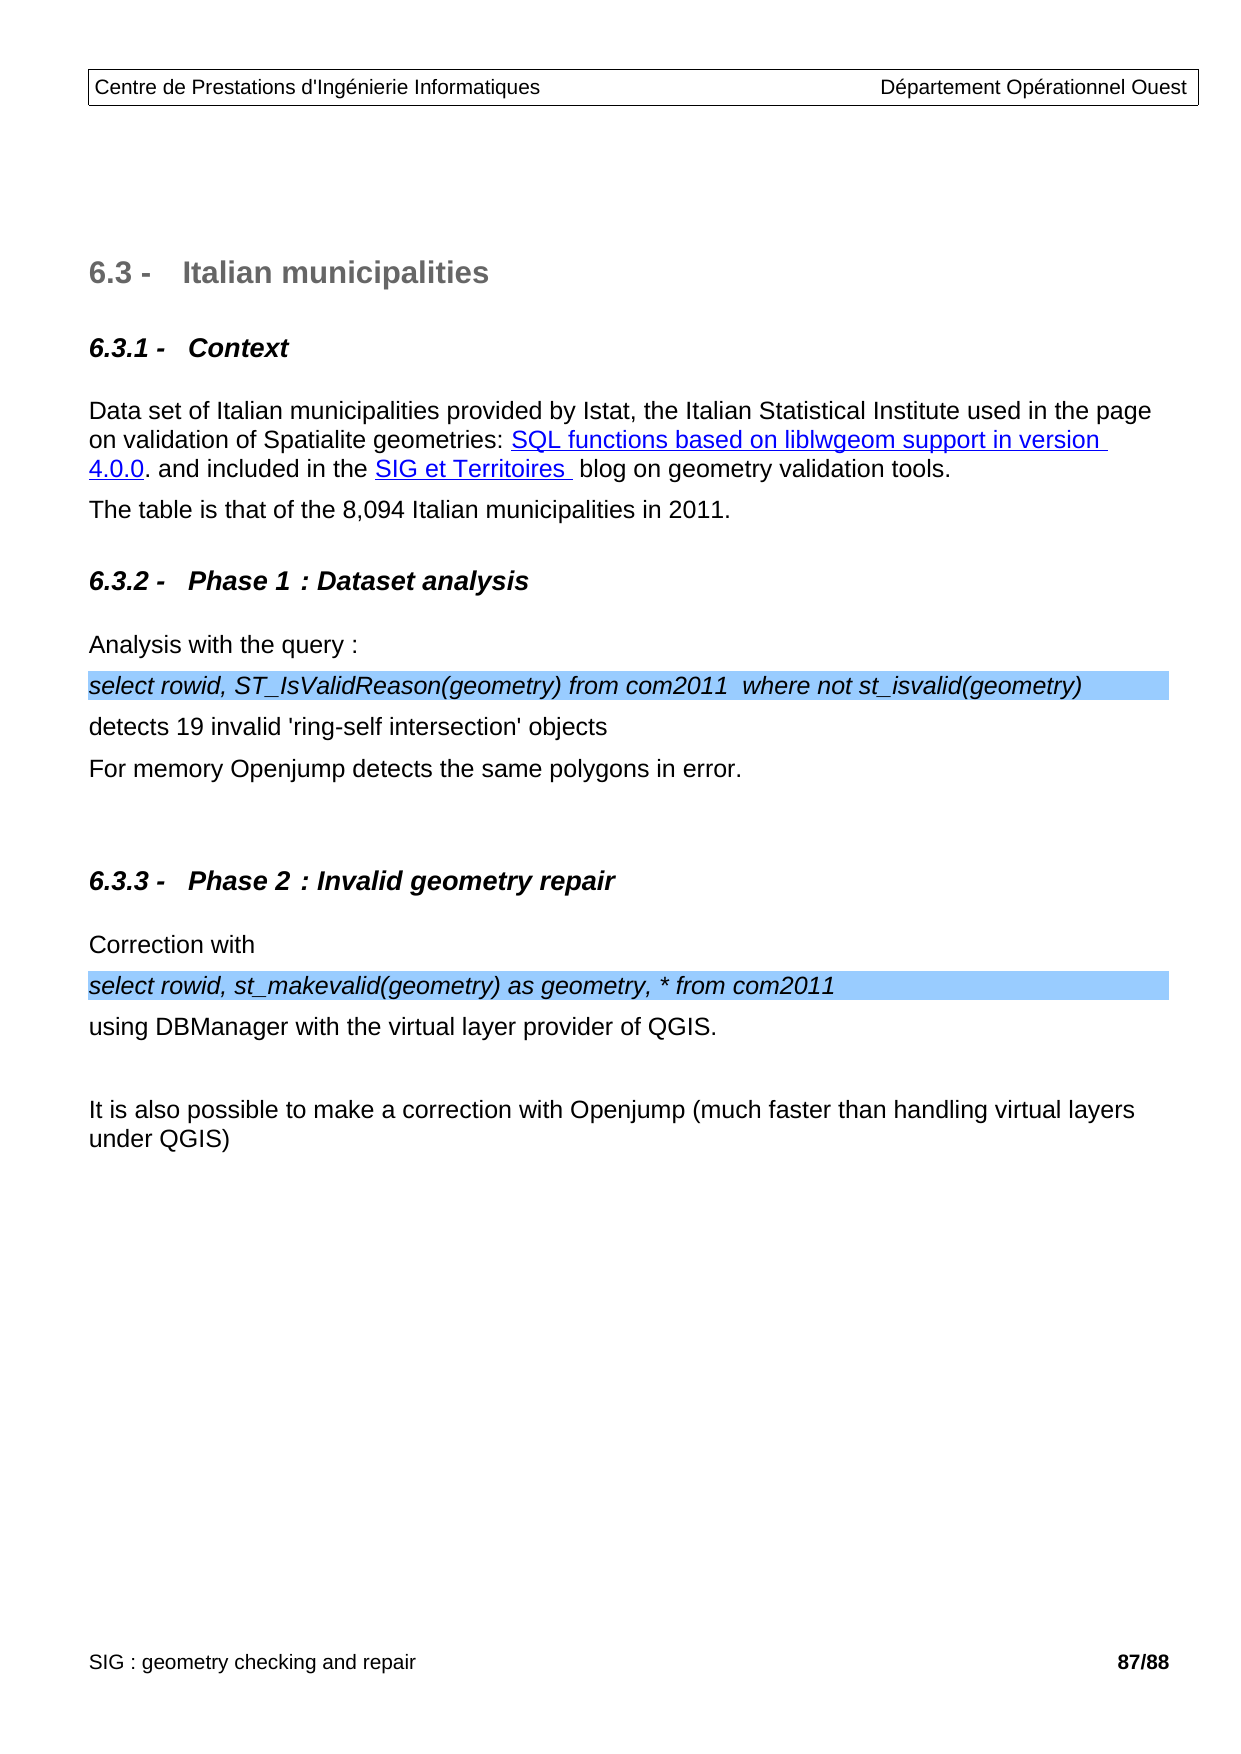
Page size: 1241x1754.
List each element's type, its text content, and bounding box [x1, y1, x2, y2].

text For memory Openjump detects the same polygons in error. [88, 754, 1169, 782]
text detects 19 invalid 'ring-self intersection' objects [88, 712, 1169, 741]
text Analysis with the query : [88, 630, 1169, 659]
text It is also possible to make a correction with Openjump (much faster than handling virtual layers under QGIS) [88, 1095, 1169, 1152]
text Data set of Italian municipalities provided by Istat, the Italian Statistical Institute used in the page on validation of Spatialite geometries: SQL functions based on liblwgeom support in version 4.0.0. and included in the SIG et Territoires blog on geometry validation tools. [88, 396, 1169, 482]
subtitle Phase 2 : Invalid geometry repair [88, 865, 1169, 897]
text The table is that of the 8,094 Italian municipalities in 2011. [88, 495, 1169, 524]
text select rowid, st_makevalid(geometry) as geometry, * from com2011 [88, 971, 1169, 1000]
text using DBManager with the virtual layer provider of QGIS. [88, 1012, 1169, 1041]
text select rowid, ST_IsValidReason(geometry) from com2011 where not st_isvalid(geometry) [88, 671, 1169, 700]
subtitle Context [88, 332, 1169, 363]
subtitle Phase 1 : Dataset analysis [88, 565, 1169, 597]
subtitle Italian municipalities [88, 254, 1169, 290]
text Correction with [88, 930, 1169, 959]
